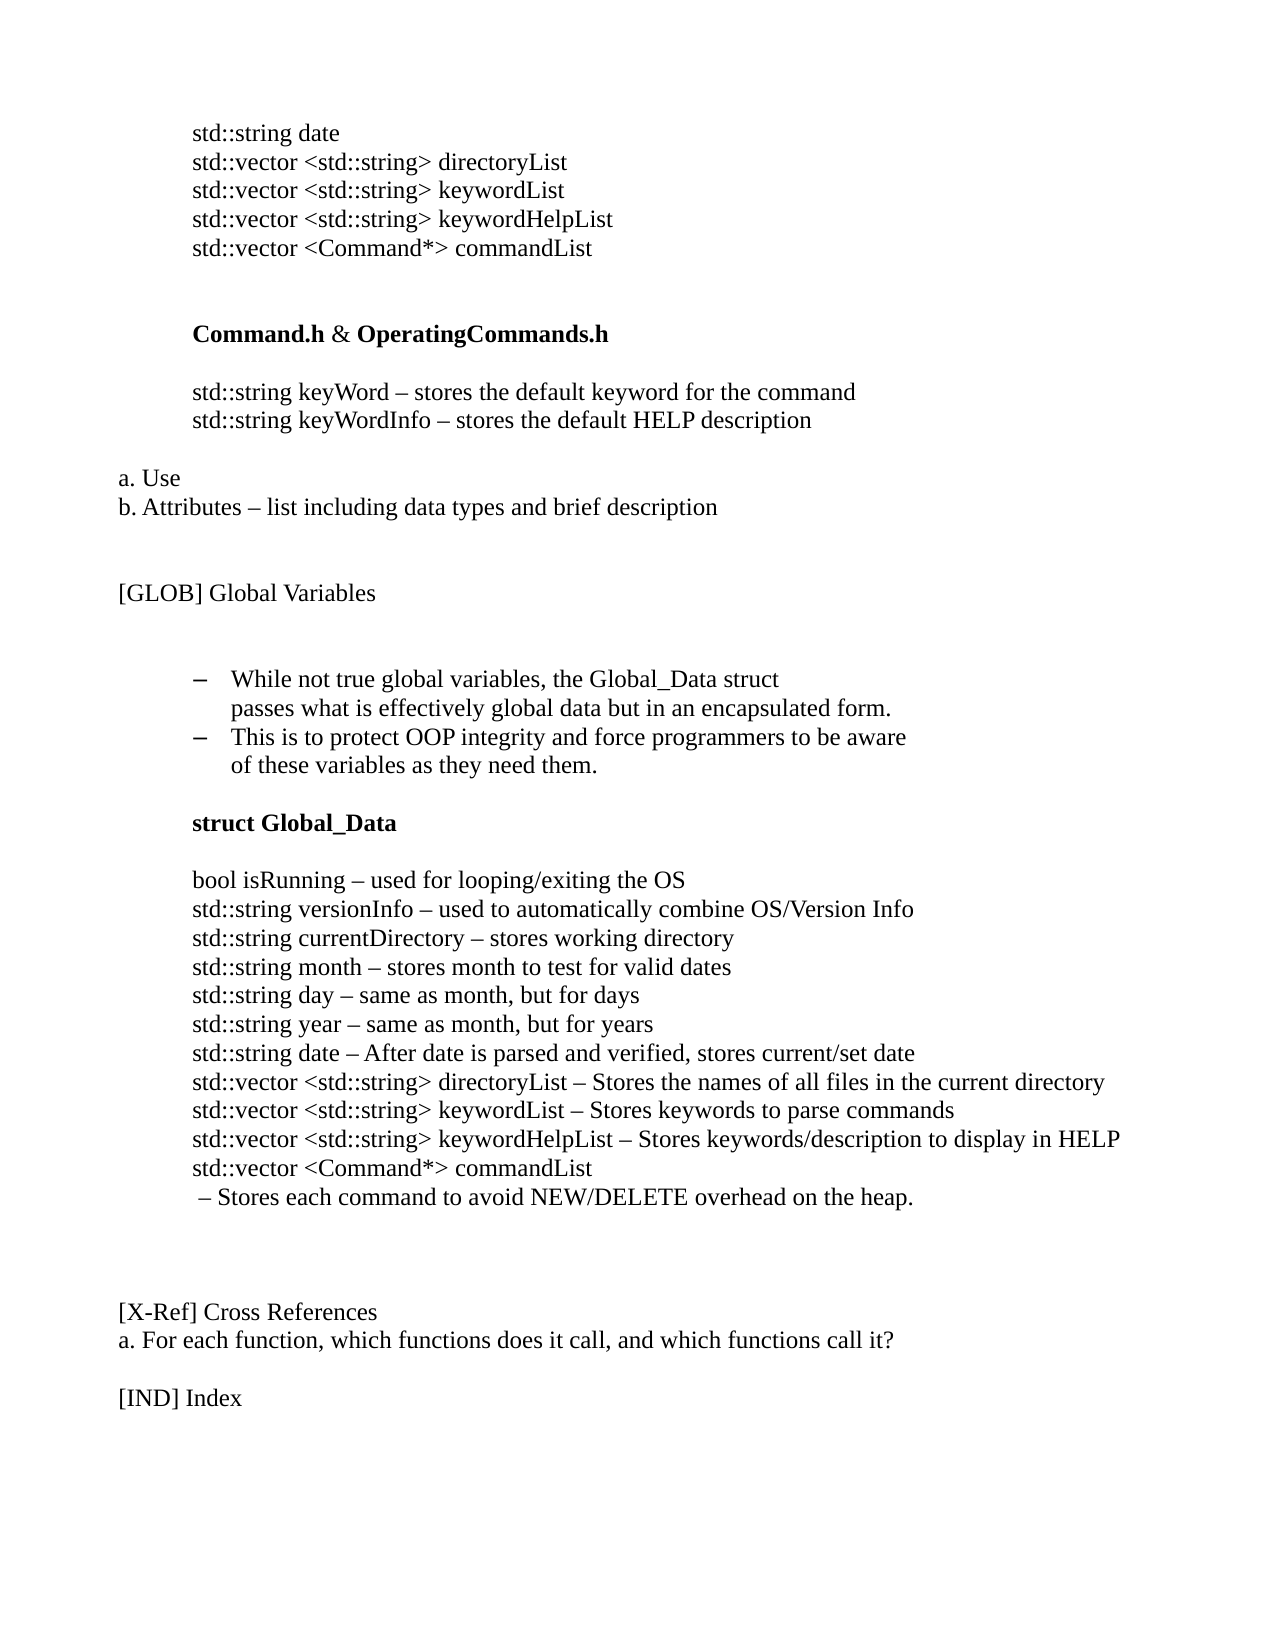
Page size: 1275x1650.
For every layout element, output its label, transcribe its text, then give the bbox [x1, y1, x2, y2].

text b. Attributes – list including data types and brief description [118, 492, 1157, 521]
text a. Use [118, 463, 1157, 492]
text std::string month – stores month to test for valid dates [118, 952, 1157, 981]
list of these variables as they need them. [193, 751, 1157, 779]
list This is to protect OOP integrity and force programmers to be aware [193, 722, 1157, 751]
text [X-Ref] Cross References [118, 1297, 1157, 1326]
text std::string year – same as month, but for years [118, 1009, 1157, 1038]
text std::vector <std::string> directoryList – Stores the names of all files in the current directory [118, 1067, 1157, 1096]
text bool isRunning – used for looping/exiting the OS [118, 866, 1157, 894]
text [IND] Index [118, 1383, 1157, 1412]
text std::string keyWord – stores the default keyword for the command [118, 377, 1157, 406]
text Command.h & OperatingCommands.h [118, 319, 1157, 348]
text std::vector <Command*> commandList [118, 233, 1157, 262]
text std::vector <std::string> keywordList [118, 176, 1157, 204]
text std::string keyWordInfo – stores the default HELP description [118, 406, 1157, 434]
text std::vector <Command*> commandList [118, 1153, 1157, 1182]
text [GLOB] Global Variables [118, 578, 1157, 607]
text std::string currentDirectory – stores working directory [118, 923, 1157, 952]
list While not true global variables, the Global_Data struct [193, 664, 1157, 693]
text std::string day – same as month, but for days [118, 981, 1157, 1009]
text std::vector <std::string> keywordHelpList [118, 204, 1157, 233]
list passes what is effectively global data but in an encapsulated form. [193, 693, 1157, 722]
text struct Global_Data [118, 808, 1157, 837]
text std::vector <std::string> directoryList [118, 147, 1157, 176]
text std::vector <std::string> keywordHelpList – Stores keywords/description to display in HELP [118, 1124, 1157, 1153]
text std::string versionInfo – used to automatically combine OS/Version Info [118, 894, 1157, 923]
text a. For each function, which functions does it call, and which functions call it? [118, 1326, 1157, 1354]
text std::string date [118, 118, 1157, 147]
text – Stores each command to avoid NEW/DELETE overhead on the heap. [118, 1182, 1157, 1211]
text std::vector <std::string> keywordList – Stores keywords to parse commands [118, 1096, 1157, 1124]
text std::string date – After date is parsed and verified, stores current/set date [118, 1038, 1157, 1067]
